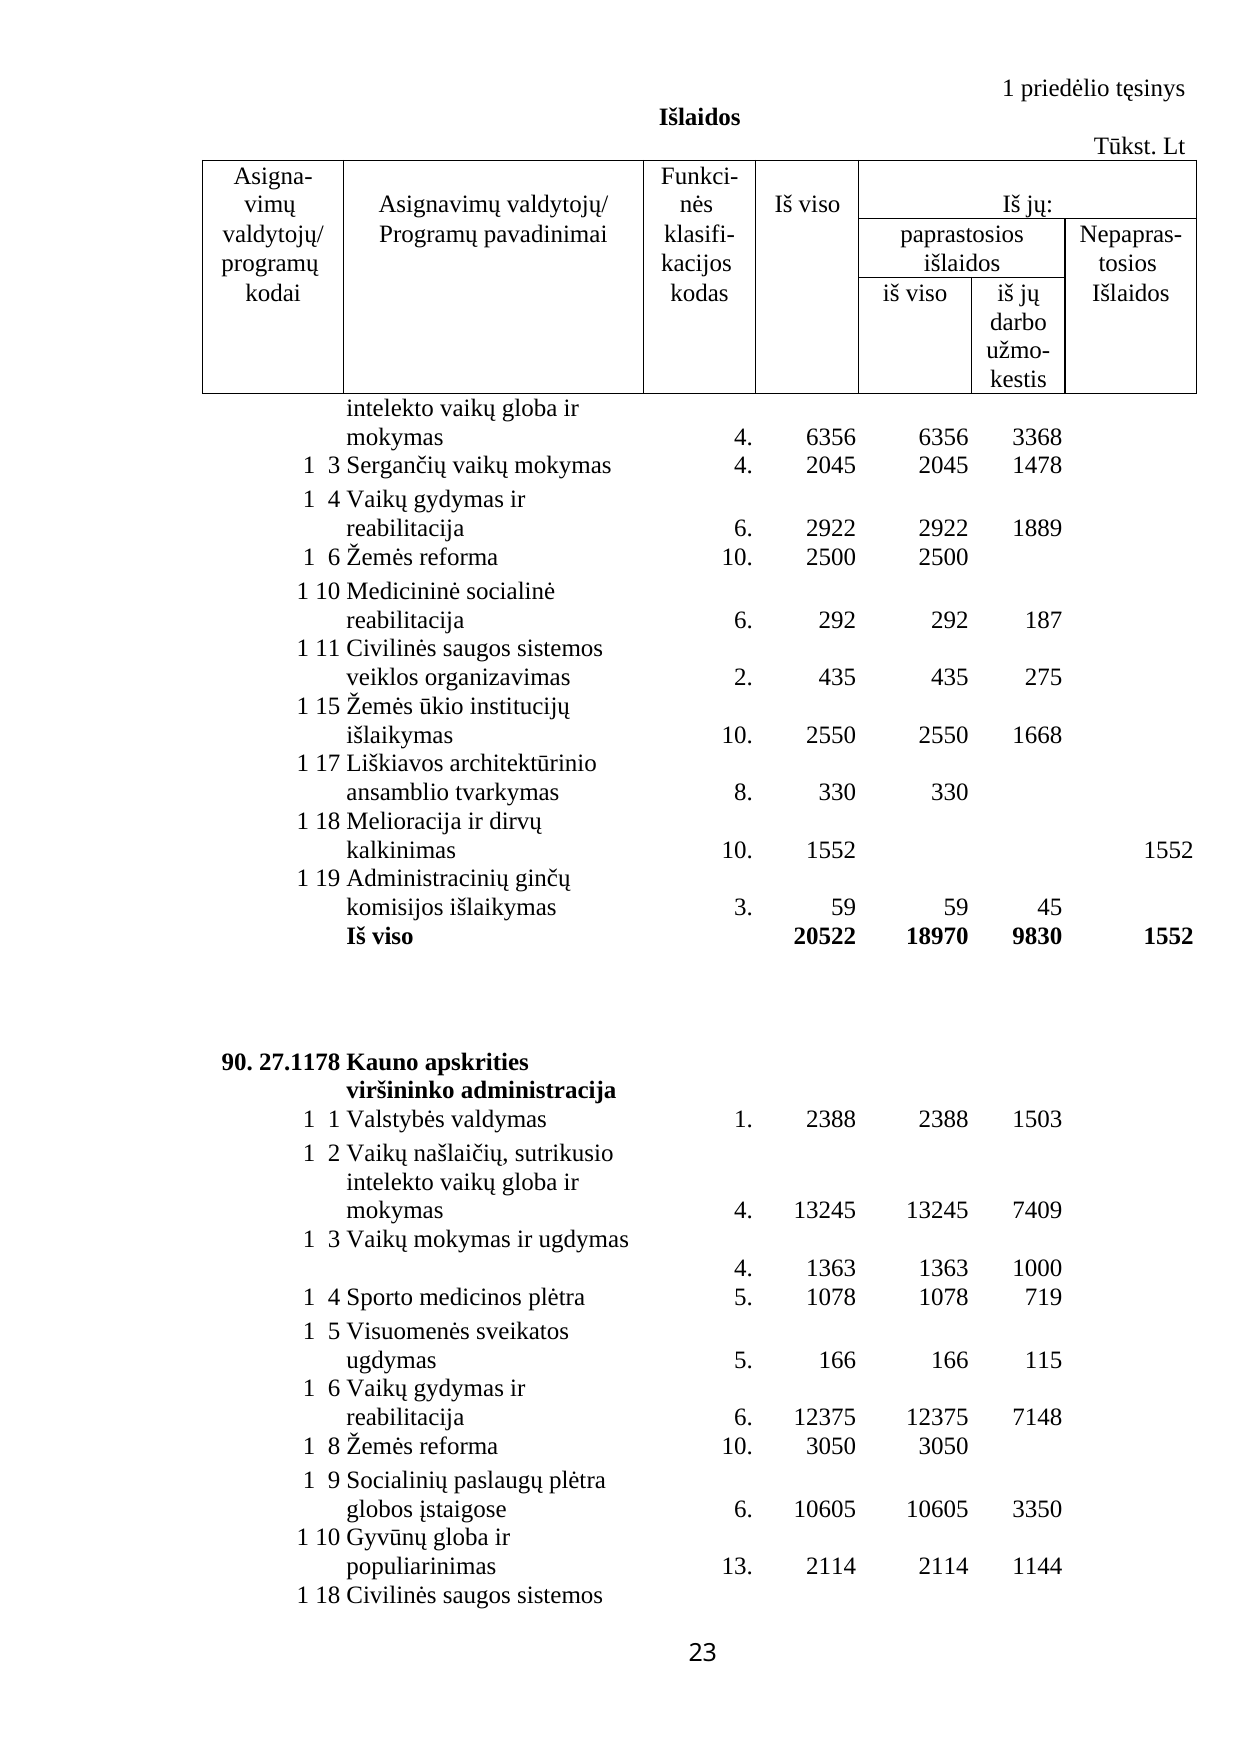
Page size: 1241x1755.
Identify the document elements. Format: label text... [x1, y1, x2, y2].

table_cell Išlaidos [1066, 277, 1196, 393]
table_cell 5. [643, 1282, 756, 1316]
table_cell 275 [971, 634, 1065, 691]
table_cell 3368 [971, 394, 1065, 450]
table_cell [1065, 749, 1196, 806]
table_cell [971, 955, 1065, 1047]
table_cell [971, 1047, 1065, 1104]
table_cell 13245 [859, 1138, 971, 1224]
table_cell 187 [971, 576, 1065, 633]
table_cell [1065, 864, 1196, 921]
table_cell [1065, 1282, 1196, 1316]
table_cell Programų pavadinimai [344, 218, 643, 277]
table_cell 719 [971, 1282, 1065, 1316]
table_cell Valstybės valdymas [343, 1104, 643, 1138]
table_cell 1 6 [203, 542, 343, 576]
table_cell 115 [971, 1316, 1065, 1373]
table_cell [203, 921, 343, 955]
table_cell [643, 1047, 756, 1104]
table_cell 12375 [756, 1374, 859, 1431]
table_cell 4. [643, 1224, 756, 1282]
table_cell [859, 1580, 971, 1614]
table_cell 1000 [971, 1224, 1065, 1282]
table_cell [1065, 1047, 1196, 1104]
table_cell Civilinės saugos sistemos veiklos organizavimas [343, 634, 643, 691]
table_cell Civilinės saugos sistemos [343, 1580, 643, 1614]
table_cell 20522 [756, 921, 859, 955]
table_cell 1 6 [203, 1374, 343, 1431]
table_cell 330 [859, 749, 971, 806]
table_cell [1065, 450, 1196, 484]
table_cell 1144 [971, 1523, 1065, 1580]
table_header 1 priedėlio tęsinys [203, 74, 1196, 102]
table_cell 10. [643, 1431, 756, 1465]
table_cell Išlaidos [203, 102, 1196, 131]
table_cell 18970 [859, 921, 971, 955]
table_cell 1 2 [203, 1138, 343, 1224]
table_cell Žemės reforma [343, 1431, 643, 1465]
table_cell 1552 [1065, 921, 1196, 955]
table_cell 3. [643, 864, 756, 921]
table_cell Žemės reforma [343, 542, 643, 576]
table_cell [1065, 394, 1196, 450]
table_cell Nepapras-tosios [1066, 219, 1196, 277]
table_cell 1078 [756, 1282, 859, 1316]
table_cell 2. [643, 634, 756, 691]
table_cell 2114 [756, 1523, 859, 1580]
table_cell Asignavimų valdytojų/ [344, 161, 643, 218]
table_cell 292 [859, 576, 971, 633]
table_cell 1 1 [203, 1104, 343, 1138]
table_cell [203, 394, 343, 450]
table_cell 1889 [971, 485, 1065, 542]
table_cell 1 18 [203, 1580, 343, 1614]
table_cell Vaikų našlaičių, sutrikusio intelekto vaikų globa ir mokymas [343, 1138, 643, 1224]
table_cell intelekto vaikų globa ir mokymas [343, 394, 643, 450]
table_cell kodai [203, 277, 343, 393]
table_cell 6356 [859, 394, 971, 450]
table_cell 166 [756, 1316, 859, 1373]
table_cell 1078 [859, 1282, 971, 1316]
table_cell Socialinių paslaugų plėtra globos įstaigose [343, 1465, 643, 1522]
table_cell [859, 806, 971, 863]
table_cell 1 8 [203, 1431, 343, 1465]
table_cell [971, 806, 1065, 863]
table_cell [971, 542, 1065, 576]
table_cell 1 4 [203, 1282, 343, 1316]
table_cell 3050 [756, 1431, 859, 1465]
table_cell 3350 [971, 1465, 1065, 1522]
table_cell [756, 218, 858, 277]
table_cell 2045 [859, 450, 971, 484]
table_cell Tūkst. Lt [203, 131, 1196, 160]
table_cell Administracinių ginčų komisijos išlaikymas [343, 864, 643, 921]
table_cell [756, 1047, 859, 1104]
table_cell 1 19 [203, 864, 343, 921]
table_cell Gyvūnų globa ir populiarinimas [343, 1523, 643, 1580]
table_cell [756, 955, 859, 1047]
table_cell Iš viso [343, 921, 643, 955]
table_cell [756, 277, 858, 393]
table_cell [1065, 1374, 1196, 1431]
table_cell 1552 [1065, 806, 1196, 863]
table_cell 435 [756, 634, 859, 691]
table_cell Vaikų gydymas ir reabilitacija [343, 485, 643, 542]
table_cell 4. [643, 450, 756, 484]
table_cell 1503 [971, 1104, 1065, 1138]
table_cell [643, 1580, 756, 1614]
table_cell 1 17 [203, 749, 343, 806]
table_cell [343, 955, 643, 1047]
table_cell 5. [643, 1316, 756, 1373]
table_cell 1478 [971, 450, 1065, 484]
table_cell [859, 955, 971, 1047]
table_cell [1065, 1316, 1196, 1373]
table_cell 1 10 [203, 1523, 343, 1580]
table_cell [971, 749, 1065, 806]
table_cell 4. [643, 1138, 756, 1224]
table_cell [1065, 1104, 1196, 1138]
table_cell 6356 [756, 394, 859, 450]
table_cell iš jų darbo užmo-kestis [972, 278, 1064, 393]
table_cell [1065, 576, 1196, 633]
table_cell paprastosios išlaidos [859, 219, 1064, 277]
table_cell valdytojų/ programų [203, 218, 343, 277]
table_cell 435 [859, 634, 971, 691]
table_cell 6. [643, 485, 756, 542]
table_cell [1065, 542, 1196, 576]
table_cell 10605 [859, 1465, 971, 1522]
table_cell iš viso [859, 278, 971, 393]
table_cell Vaikų mokymas ir ugdymas [343, 1224, 643, 1282]
table_cell 2550 [756, 691, 859, 748]
table_cell [1065, 485, 1196, 542]
table_cell 12375 [859, 1374, 971, 1431]
table_cell [1065, 1465, 1196, 1522]
table_cell 2550 [859, 691, 971, 748]
table_cell Vaikų gydymas ir reabilitacija [343, 1374, 643, 1431]
table_cell 1 18 [203, 806, 343, 863]
table_cell Medicininė socialinė reabilitacija [343, 576, 643, 633]
table_cell 1 3 [203, 1224, 343, 1282]
table_cell 2114 [859, 1523, 971, 1580]
table_cell 10605 [756, 1465, 859, 1522]
table_cell Kauno apskrities viršininko administracija [343, 1047, 643, 1104]
table_cell 1 4 [203, 485, 343, 542]
table_cell Asigna-vimų [203, 161, 343, 218]
table_cell Melioracija ir dirvų kalkinimas [343, 806, 643, 863]
table_cell 330 [756, 749, 859, 806]
table_cell 6. [643, 576, 756, 633]
table_cell 3050 [859, 1431, 971, 1465]
table_cell 6. [643, 1465, 756, 1522]
table_cell 2388 [859, 1104, 971, 1138]
table_cell kodas [644, 277, 755, 393]
table_cell [1065, 634, 1196, 691]
table_cell 9830 [971, 921, 1065, 955]
table_cell [1065, 1431, 1196, 1465]
table_cell 2500 [756, 542, 859, 576]
table_cell [643, 921, 756, 955]
table_cell Visuomenės sveikatos ugdymas [343, 1316, 643, 1373]
table_cell [643, 955, 756, 1047]
table_cell [1065, 1580, 1196, 1614]
table_cell 59 [756, 864, 859, 921]
table_cell 1363 [859, 1224, 971, 1282]
table_cell 7409 [971, 1138, 1065, 1224]
table_cell [1065, 1224, 1196, 1282]
table_cell Žemės ūkio institucijų išlaikymas [343, 691, 643, 748]
table_cell 1 15 [203, 691, 343, 748]
table_cell 1. [643, 1104, 756, 1138]
table_cell Sergančių vaikų mokymas [343, 450, 643, 484]
table_cell 7148 [971, 1374, 1065, 1431]
table_cell Liškiavos architektūrinio ansamblio tvarkymas [343, 749, 643, 806]
table_cell Funkci-nės [644, 161, 755, 218]
table_cell 45 [971, 864, 1065, 921]
table_cell 1 3 [203, 450, 343, 484]
table_cell 1 11 [203, 634, 343, 691]
table_cell [859, 1047, 971, 1104]
table_cell [1065, 1523, 1196, 1580]
table_cell 2388 [756, 1104, 859, 1138]
table_cell [1065, 955, 1196, 1047]
table_cell [971, 1580, 1065, 1614]
table_cell [203, 955, 343, 1047]
table_cell Iš viso [756, 161, 858, 218]
table_cell [1065, 691, 1196, 748]
table_cell 10. [643, 691, 756, 748]
table_cell 8. [643, 749, 756, 806]
table_cell 4. [643, 394, 756, 450]
table_cell 1 5 [203, 1316, 343, 1373]
table_cell 13245 [756, 1138, 859, 1224]
table_cell 2045 [756, 450, 859, 484]
table_cell 2500 [859, 542, 971, 576]
table_cell 292 [756, 576, 859, 633]
table_cell 59 [859, 864, 971, 921]
table_cell 2922 [859, 485, 971, 542]
table_cell 166 [859, 1316, 971, 1373]
table_cell 13. [643, 1523, 756, 1580]
table_cell 1552 [756, 806, 859, 863]
table_cell 10. [643, 542, 756, 576]
table_cell 1668 [971, 691, 1065, 748]
table_cell 1 9 [203, 1465, 343, 1522]
table_cell Sporto medicinos plėtra [343, 1282, 643, 1316]
table_cell 90. 27.1178 [203, 1047, 343, 1104]
table_cell 1 10 [203, 576, 343, 633]
table_cell 1363 [756, 1224, 859, 1282]
table_cell [971, 1431, 1065, 1465]
table_cell [756, 1580, 859, 1614]
table_cell Iš jų: [859, 161, 1196, 218]
table_cell 2922 [756, 485, 859, 542]
table_cell 6. [643, 1374, 756, 1431]
table_cell 10. [643, 806, 756, 863]
table_cell [344, 277, 643, 393]
table_cell [1065, 1138, 1196, 1224]
table_cell klasifi-kacijos [644, 218, 755, 277]
